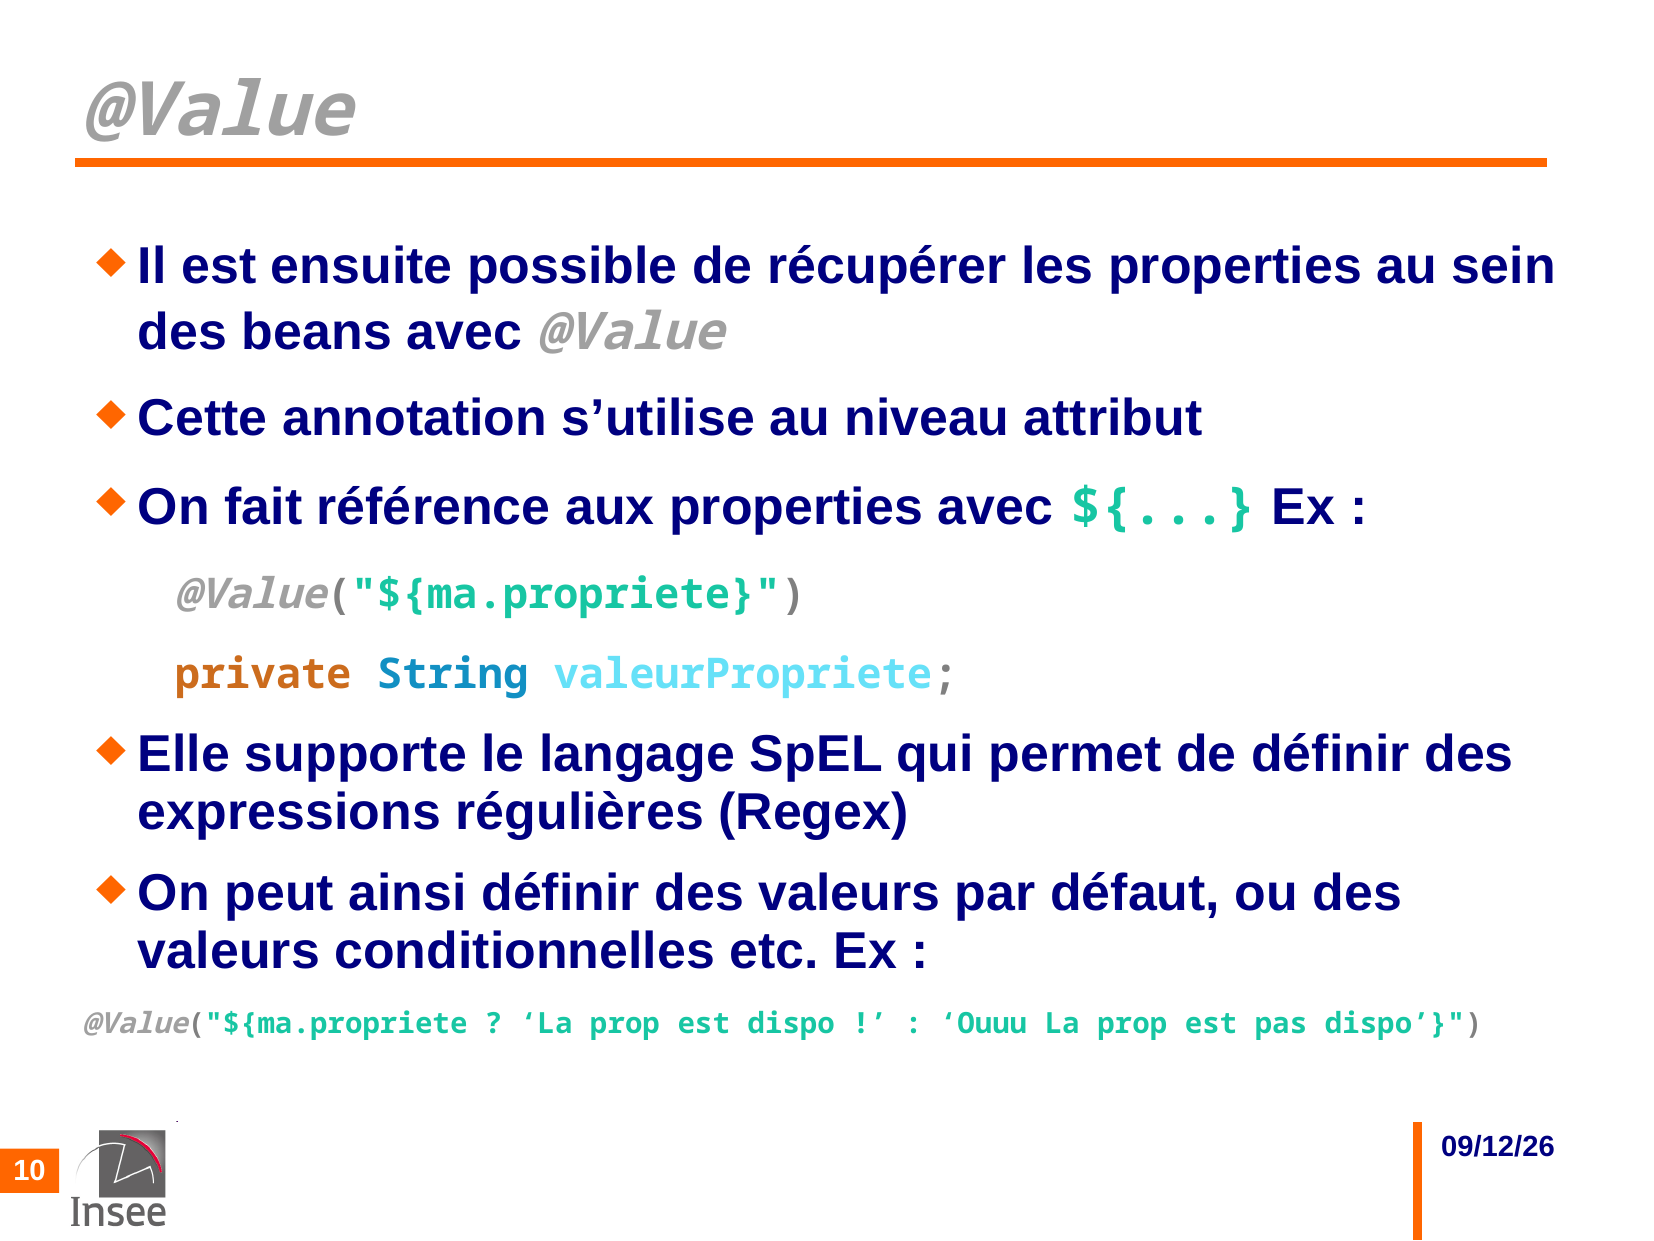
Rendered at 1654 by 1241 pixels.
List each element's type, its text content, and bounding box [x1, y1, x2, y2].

list Il est ensuite possible de récupérer les properties au sein des beans avec @Value Cette annotation s’utilise au niveau attribut On fait référence aux properties avec ${...} Ex : @Value("${ma.propriete}") private String valeurPropriete; Elle supporte le langage SpEL qui permet de définir des expressions régulières (Regex) On peut ainsi définir des valeurs par défaut, ou des valeurs conditionnelles etc. Ex : @Value("${ma.propriete ? ‘La prop est dispo !’ : ‘Ouuu La prop est pas dispo’}") [82, 236, 1571, 1052]
picture [62, 1121, 178, 1241]
title @Value [82, 49, 1619, 163]
